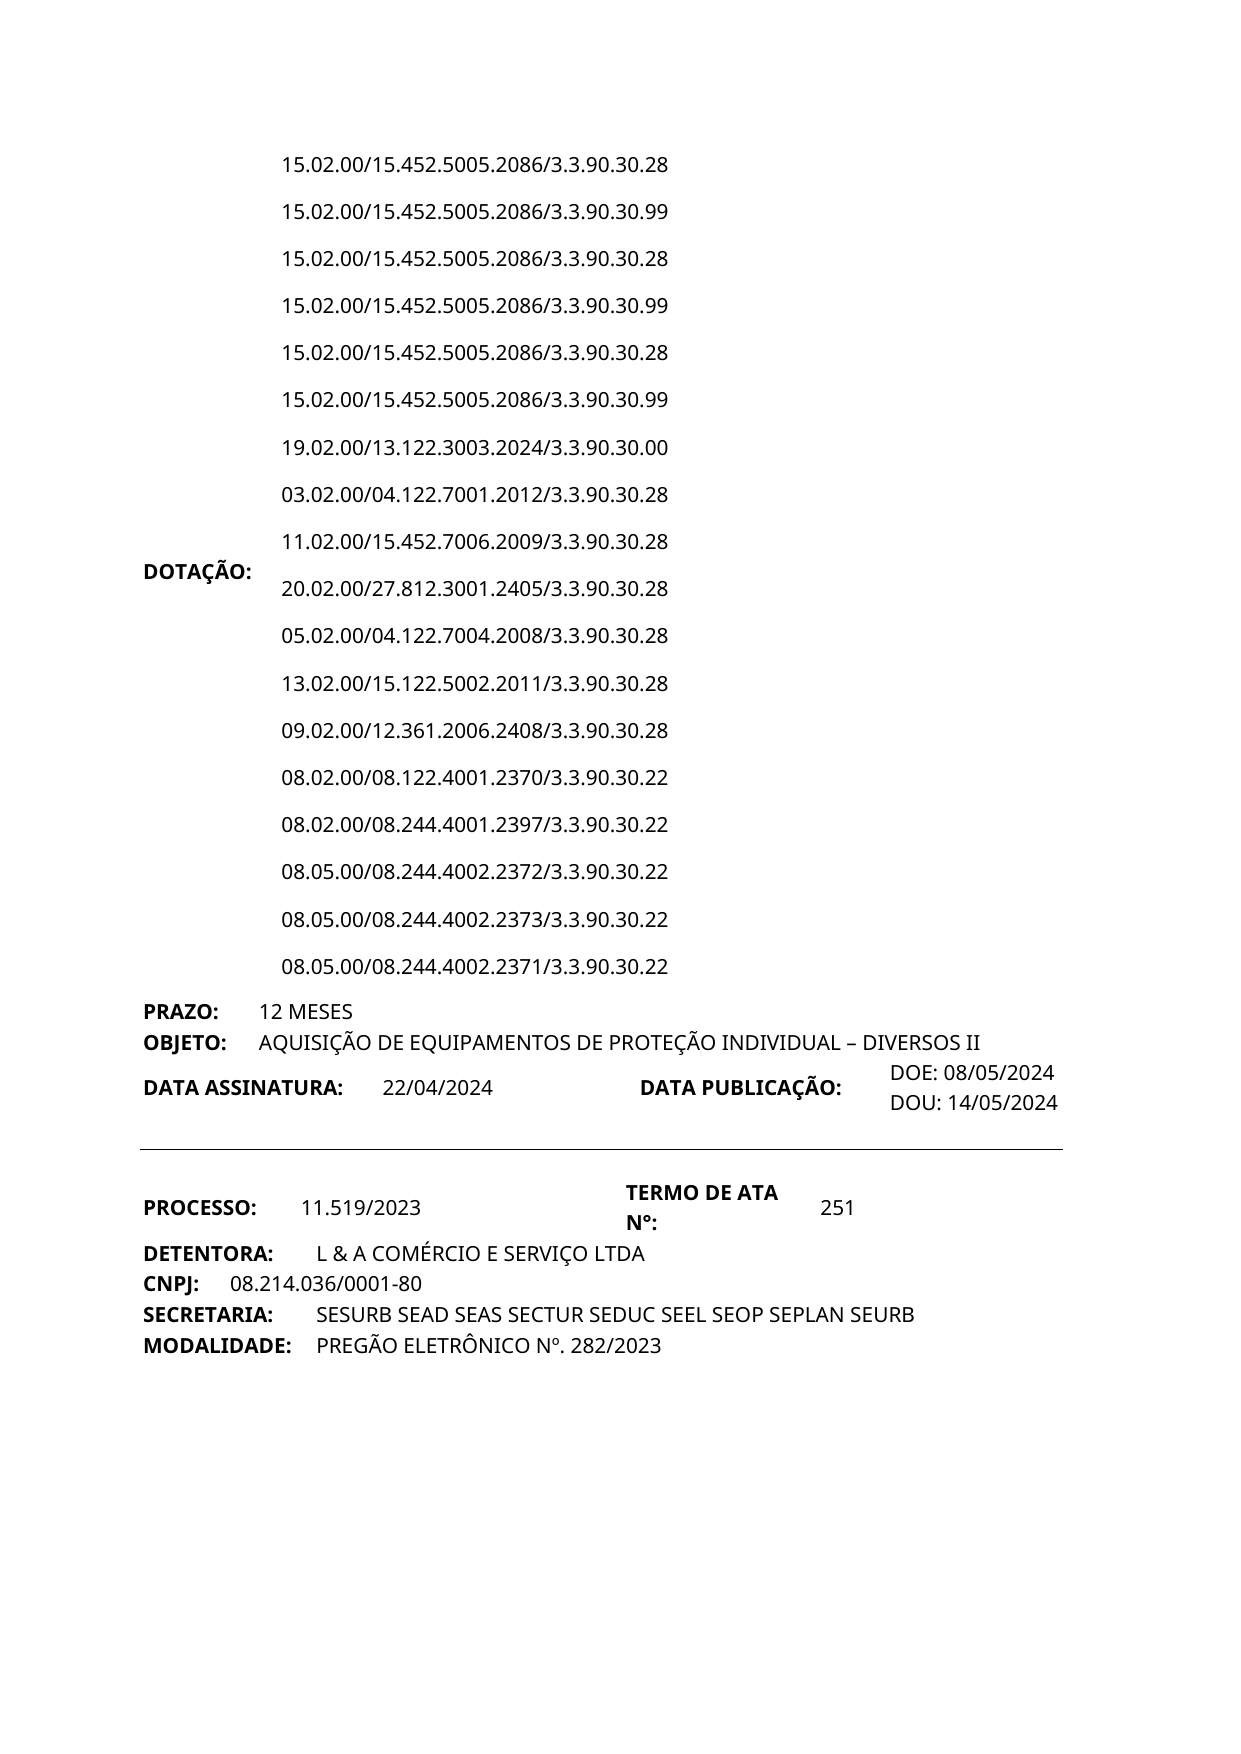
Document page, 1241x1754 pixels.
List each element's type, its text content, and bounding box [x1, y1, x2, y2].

table_cell 12 MESES [251, 997, 1104, 1028]
table_cell DATA PUBLICAÇÃO: [632, 1059, 882, 1118]
table_cell CNPJ: [136, 1269, 222, 1300]
table_cell MODALIDADE: [136, 1330, 309, 1361]
table_header 251 [813, 1178, 1104, 1238]
table_cell PRAZO: [136, 997, 251, 1028]
table_cell Pregão Eletrônico nº. 282/2023 [309, 1330, 1104, 1361]
table_header PROCESSO: [136, 1178, 293, 1238]
table_cell OBJETO: [136, 1028, 251, 1058]
table_header 11.519/2023 [293, 1178, 618, 1238]
table_cell SECRETARIA: [136, 1300, 309, 1330]
table_cell DOE: 08/05/2024 DOU: 14/05/2024 [882, 1059, 1104, 1118]
table_header TERMO DE ATA N°: [618, 1178, 813, 1238]
table_cell 22/04/2024 [370, 1059, 632, 1118]
table_cell DOTAÇÃO: [136, 148, 274, 997]
table_cell 15.02.00/15.452.5005.2086/3.3.90.30.28 15.02.00/15.452.5005.2086/3.3.90.30.99 15.02.00/15.452.5005.2086/3.3.90.30.28 15.02.00/15.452.5005.2086/3.3.90.30.99 15.02.00/15.452.5005.2086/3.3.90.30.28 15.02.00/15.452.5005.2086/3.3.90.30.99 19.02.00/13.122.3003.2024/3.3.90.30.00 03.02.00/04.122.7001.2012/3.3.90.30.28 11.02.00/15.452.7006.2009/3.3.90.30.28 20.02.00/27.812.3001.2405/3.3.90.30.28 05.02.00/04.122.7004.2008/3.3.90.30.28 13.02.00/15.122.5002.2011/3.3.90.30.28 09.02.00/12.361.2006.2408/3.3.90.30.28 08.02.00/08.122.4001.2370/3.3.90.30.22 08.02.00/08.244.4001.2397/3.3.90.30.22 08.05.00/08.244.4002.2372/3.3.90.30.22 08.05.00/08.244.4002.2373/3.3.90.30.22 08.05.00/08.244.4002.2371/3.3.90.30.22 [274, 148, 1104, 997]
table_cell L & A COMÉRCIO E SERVIÇO LTDA [309, 1238, 1104, 1269]
table_cell 08.214.036/0001-80 [223, 1269, 1104, 1300]
table_cell DETENTORA: [136, 1238, 309, 1269]
table_cell DATA ASSINATURA: [136, 1059, 369, 1118]
table_cell AQUISIÇÃO DE EQUIPAMENTOS DE PROTEÇÃO INDIVIDUAL – DIVERSOS II [251, 1028, 1104, 1058]
table_cell SESURB SEAD SEAS SECTUR SEDUC SEEL SEOP SEPLAN SEURB [309, 1300, 1104, 1330]
